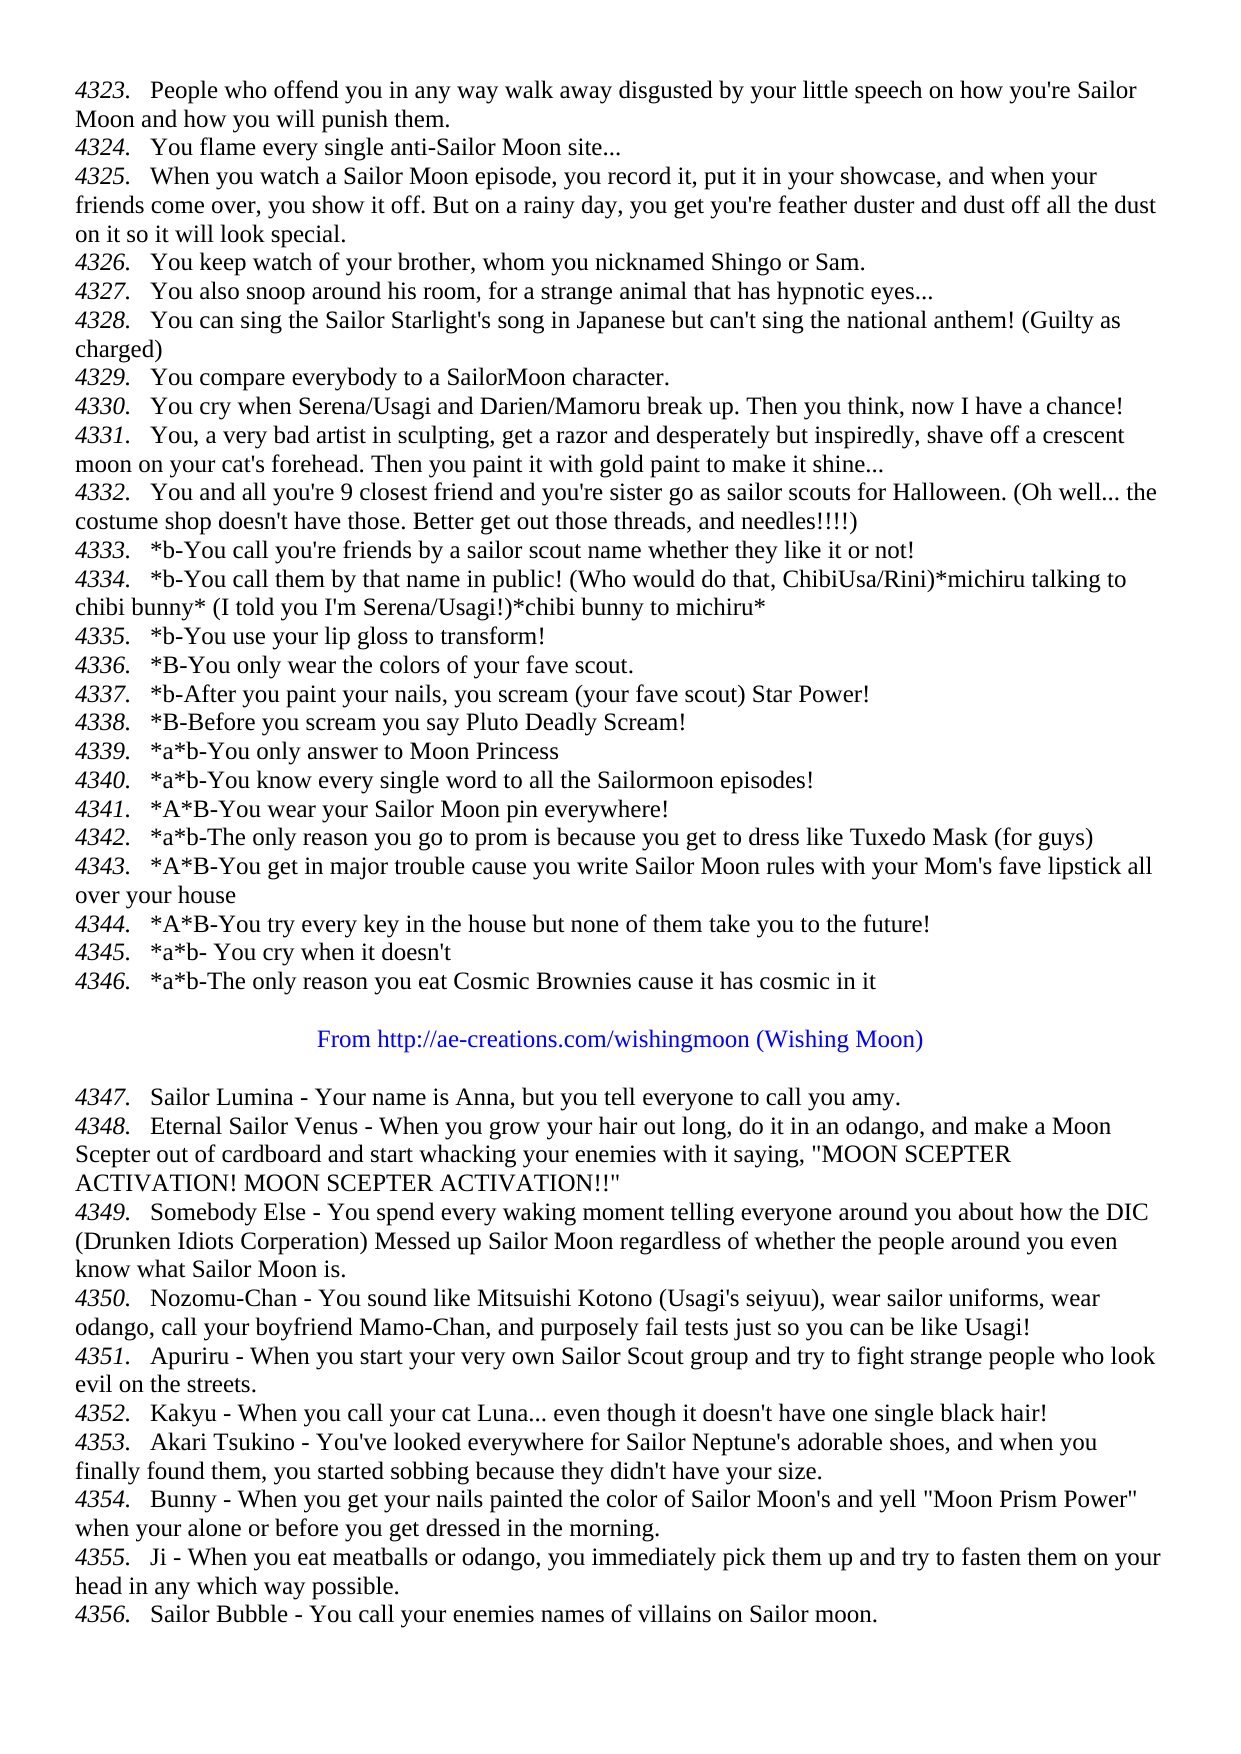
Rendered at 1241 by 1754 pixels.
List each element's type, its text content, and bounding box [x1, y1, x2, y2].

list You cry when Serena/Usagi and Darien/Mamoru break up. Then you think, now I have a chance! [75, 391, 1165, 420]
list People who offend you in any way walk away disgusted by your little speech on how you're Sailor Moon and how you will punish them. [75, 75, 1165, 132]
list *A*B-You try every key in the house but none of them take you to the future! [75, 909, 1165, 937]
list Eternal Sailor Venus - When you grow your hair out long, do it in an odango, and make a Moon Scepter out of cardboard and start whacking your enemies with it saying, "MOON SCEPTER ACTIVATION! MOON SCEPTER ACTIVATION!!" [75, 1111, 1165, 1197]
list Ji - When you eat meatballs or odango, you immediately pick them up and try to fasten them on your head in any which way possible. [75, 1542, 1165, 1599]
list *a*b- You cry when it doesn't [75, 937, 1165, 966]
list When you watch a Sailor Moon episode, you record it, put it in your showcase, and when your friends come over, you show it off. But on a rainy day, you get you're feather duster and dust off all the dust on it so it will look special. [75, 161, 1165, 247]
list Somebody Else - You spend every waking moment telling everyone around you about how the DIC (Drunken Idiots Corperation) Messed up Sailor Moon regardless of whether the people around you even know what Sailor Moon is. [75, 1197, 1165, 1283]
list *b-You call them by that name in public! (Who would do that, ChibiUsa/Rini)*michiru talking to chibi bunny* (I told you I'm Serena/Usagi!)*chibi bunny to michiru* [75, 564, 1165, 621]
list You and all you're 9 closest friend and you're sister go as sailor scouts for Halloween. (Oh well... the costume shop doesn't have those. Better get out those threads, and needles!!!!) [75, 477, 1165, 535]
list You flame every single anti-Sailor Moon site... [75, 132, 1165, 161]
list *A*B-You wear your Sailor Moon pin everywhere! [75, 794, 1165, 822]
list Sailor Lumina - Your name is Anna, but you tell everyone to call you amy. [75, 1082, 1165, 1111]
list You, a very bad artist in sculpting, get a razor and desperately but inspiredly, shave off a crescent moon on your cat's forehead. Then you paint it with gold paint to make it shine... [75, 420, 1165, 477]
list *a*b-You know every single word to all the Sailormoon episodes! [75, 765, 1165, 794]
list *A*B-You get in major trouble cause you write Sailor Moon rules with your Mom's fave lipstick all over your house [75, 851, 1165, 909]
list Sailor Bubble - You call your enemies names of villains on Sailor moon. [75, 1599, 1165, 1628]
list *b-After you paint your nails, you scream (your fave scout) Star Power! [75, 679, 1165, 707]
list *b-You call you're friends by a sailor scout name whether they like it or not! [75, 535, 1165, 564]
list *a*b-The only reason you go to prom is because you get to dress like Tuxedo Mask (for guys) [75, 822, 1165, 851]
list *B-You only wear the colors of your fave scout. [75, 650, 1165, 679]
list Akari Tsukino - You've looked everywhere for Sailor Neptune's adorable shoes, and when you finally found them, you started sobbing because they didn't have your size. [75, 1427, 1165, 1484]
list Bunny - When you get your nails painted the color of Sailor Moon's and yell "Moon Prism Power" when your alone or before you get dressed in the morning. [75, 1484, 1165, 1542]
list You can sing the Sailor Starlight's song in Japanese but can't sing the national anthem! (Guilty as charged) [75, 305, 1165, 362]
list Nozomu-Chan - You sound like Mitsuishi Kotono (Usagi's seiyuu), wear sailor uniforms, wear odango, call your boyfriend Mamo-Chan, and purposely fail tests just so you can be like Usagi! [75, 1283, 1165, 1341]
list *a*b-You only answer to Moon Princess [75, 736, 1165, 765]
list Apuriru - When you start your very own Sailor Scout group and try to fight strange people who look evil on the streets. [75, 1341, 1165, 1398]
list You also snoop around his room, for a strange animal that has hypnotic eyes... [75, 276, 1165, 305]
list *a*b-The only reason you eat Cosmic Brownies cause it has cosmic in it [75, 966, 1165, 995]
text From http://ae-creations.com/wishingmoon (Wishing Moon) [75, 1024, 1165, 1053]
list You keep watch of your brother, whom you nicknamed Shingo or Sam. [75, 247, 1165, 276]
list You compare everybody to a SailorMoon character. [75, 362, 1165, 391]
list Kakyu - When you call your cat Luna... even though it doesn't have one single black hair! [75, 1398, 1165, 1427]
list *b-You use your lip gloss to transform! [75, 621, 1165, 650]
list *B-Before you scream you say Pluto Deadly Scream! [75, 707, 1165, 736]
